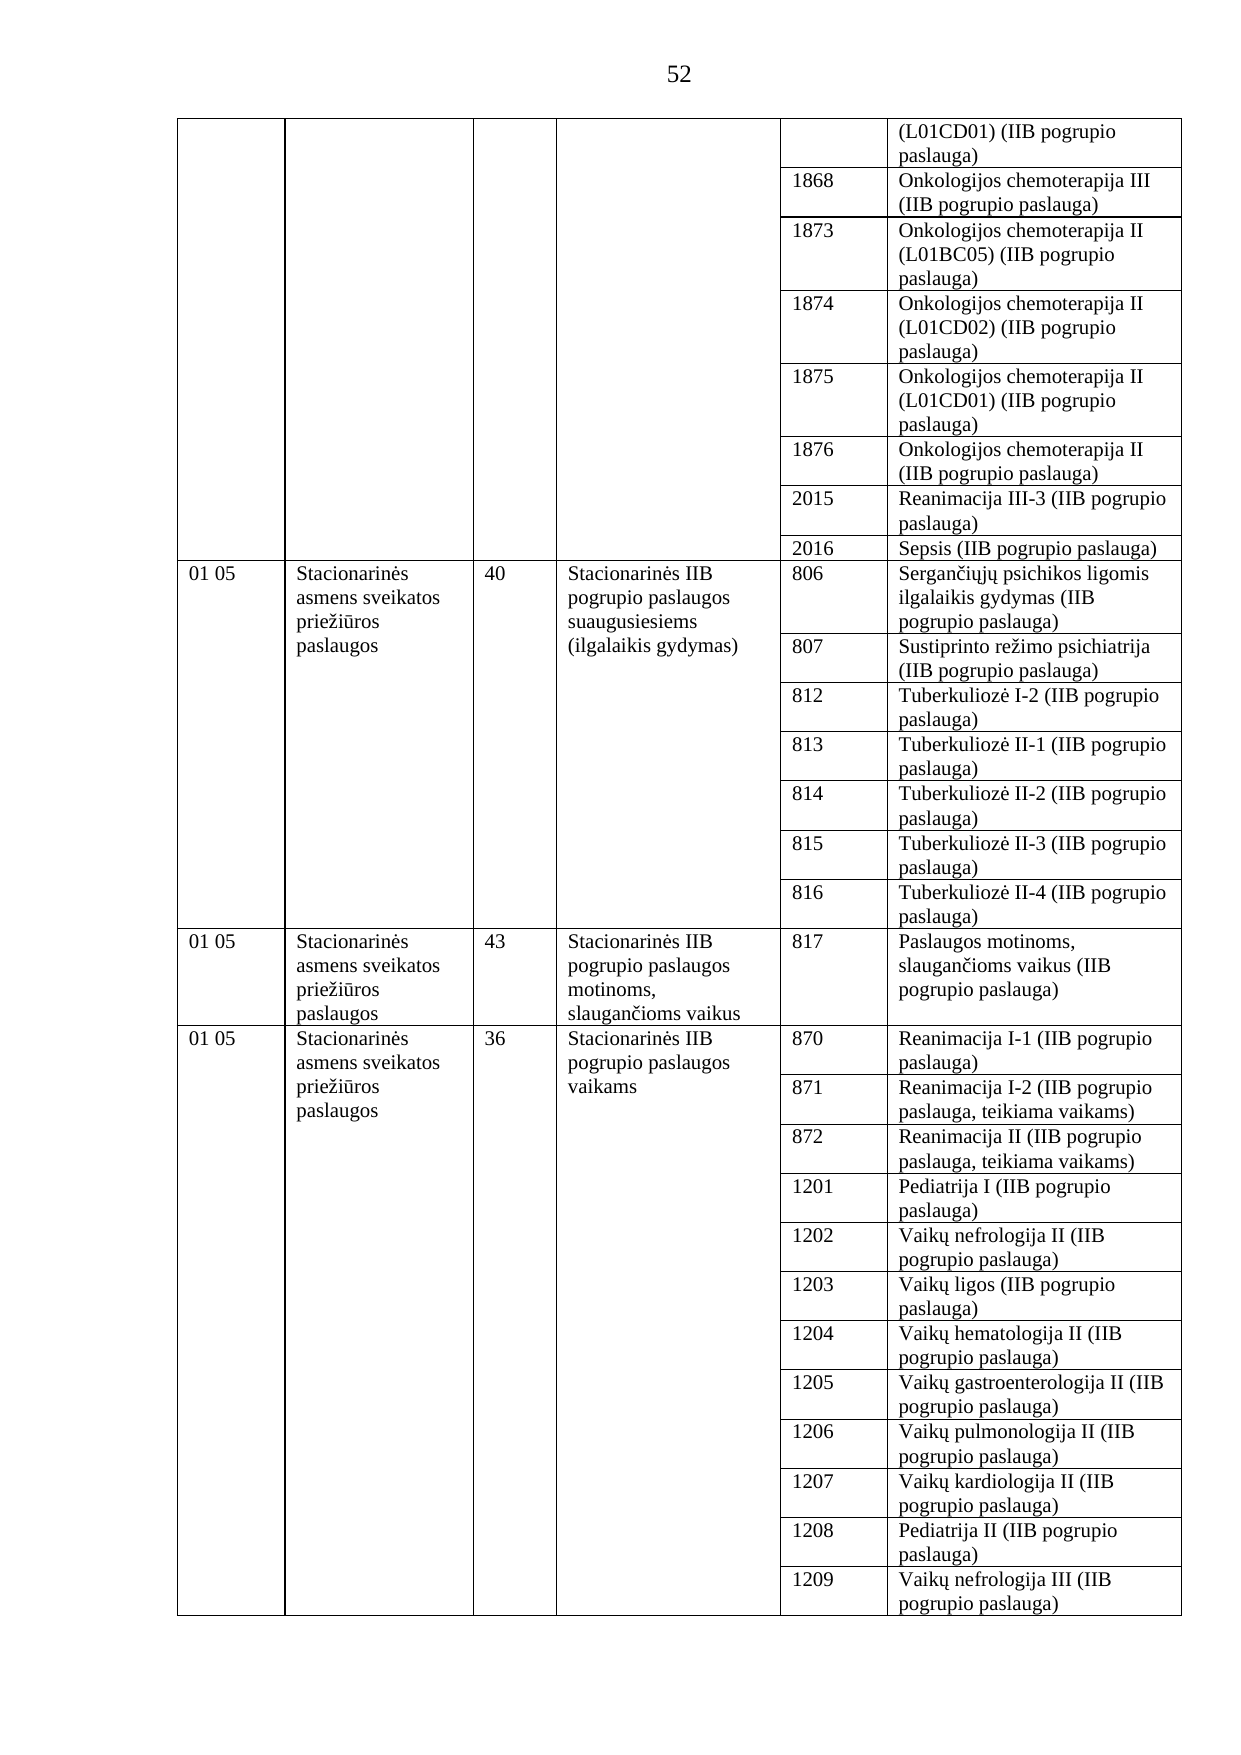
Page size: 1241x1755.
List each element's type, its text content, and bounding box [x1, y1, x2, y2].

table_cell [286, 119, 473, 559]
table_cell 872 [781, 1125, 887, 1173]
table_cell 1204 [781, 1321, 887, 1369]
table_cell 812 [781, 683, 887, 731]
table_cell 1201 [781, 1174, 887, 1222]
table_cell Onkologijos chemoterapija II (L01CD02) (IIB pogrupio paslauga) [888, 291, 1181, 363]
table_cell Tuberkuliozė I-2 (IIB pogrupio paslauga) [888, 683, 1181, 731]
table_cell [178, 119, 284, 559]
table_cell [781, 119, 887, 167]
table_cell Vaikų ligos (IIB pogrupio paslauga) [888, 1272, 1181, 1320]
table_cell 1874 [781, 291, 887, 363]
table_cell Tuberkuliozė II-2 (IIB pogrupio paslauga) [888, 781, 1181, 829]
table_cell Paslaugos motinoms, slaugančioms vaikus (IIB pogrupio paslauga) [888, 929, 1181, 1025]
table_cell 01 05 [178, 1026, 284, 1615]
table_cell 36 [474, 1026, 556, 1615]
table_cell 816 [781, 880, 887, 928]
table_cell 40 [474, 561, 556, 928]
table_cell 1208 [781, 1518, 887, 1566]
table_cell 2015 [781, 486, 887, 534]
table_cell Stacionarinės asmens sveikatos priežiūros paslaugos [286, 929, 473, 1025]
table_cell 1876 [781, 437, 887, 485]
table_cell 1875 [781, 364, 887, 436]
table_cell 870 [781, 1026, 887, 1074]
table_cell Pediatrija I (IIB pogrupio paslauga) [888, 1174, 1181, 1222]
table_cell Reanimacija I-1 (IIB pogrupio paslauga) [888, 1026, 1181, 1074]
table_cell Stacionarinės IIB pogrupio paslaugos vaikams [557, 1026, 780, 1615]
table_cell 2016 [781, 536, 887, 559]
table_cell 813 [781, 732, 887, 780]
table_cell 1202 [781, 1223, 887, 1271]
table_cell Onkologijos chemoterapija II (L01CD01) (IIB pogrupio paslauga) [888, 364, 1181, 436]
table_cell 817 [781, 929, 887, 1025]
table_cell 1873 [781, 218, 887, 290]
table_cell 807 [781, 634, 887, 682]
table_cell Sustiprinto režimo psichiatrija (IIB pogrupio paslauga) [888, 634, 1181, 682]
table_cell Reanimacija I-2 (IIB pogrupio paslauga, teikiama vaikams) [888, 1075, 1181, 1123]
table_cell Sergančiųjų psichikos ligomis ilgalaikis gydymas (IIB pogrupio paslauga) [888, 561, 1181, 633]
table_cell 01 05 [178, 929, 284, 1025]
table_cell 01 05 [178, 561, 284, 928]
table_cell 1206 [781, 1420, 887, 1468]
table_cell Reanimacija III-3 (IIB pogrupio paslauga) [888, 486, 1181, 534]
table_cell 1205 [781, 1370, 887, 1418]
table_cell [474, 119, 556, 559]
table_cell Sepsis (IIB pogrupio paslauga) [888, 536, 1181, 559]
table_cell 1207 [781, 1469, 887, 1517]
table_cell Vaikų hematologija II (IIB pogrupio paslauga) [888, 1321, 1181, 1369]
table_cell Stacionarinės asmens sveikatos priežiūros paslaugos [286, 561, 473, 928]
table_cell Stacionarinės IIB pogrupio paslaugos motinoms, slaugančioms vaikus [557, 929, 780, 1025]
table_cell Vaikų nefrologija III (IIB pogrupio paslauga) [888, 1567, 1181, 1615]
table_cell Tuberkuliozė II-1 (IIB pogrupio paslauga) [888, 732, 1181, 780]
table_cell Pediatrija II (IIB pogrupio paslauga) [888, 1518, 1181, 1566]
table_cell Stacionarinės IIB pogrupio paslaugos suaugusiesiems (ilgalaikis gydymas) [557, 561, 780, 928]
table_cell (L01CD01) (IIB pogrupio paslauga) [888, 119, 1181, 167]
table_cell Vaikų nefrologija II (IIB pogrupio paslauga) [888, 1223, 1181, 1271]
table_cell Vaikų pulmonologija II (IIB pogrupio paslauga) [888, 1420, 1181, 1468]
table_cell Onkologijos chemoterapija III (IIB pogrupio paslauga) [888, 168, 1181, 216]
table_cell Vaikų kardiologija II (IIB pogrupio paslauga) [888, 1469, 1181, 1517]
table_cell 814 [781, 781, 887, 829]
table_cell Tuberkuliozė II-3 (IIB pogrupio paslauga) [888, 831, 1181, 879]
table_cell Tuberkuliozė II-4 (IIB pogrupio paslauga) [888, 880, 1181, 928]
table_cell 871 [781, 1075, 887, 1123]
table_cell 43 [474, 929, 556, 1025]
table_cell Reanimacija II (IIB pogrupio paslauga, teikiama vaikams) [888, 1125, 1181, 1173]
table_cell Onkologijos chemoterapija II (IIB pogrupio paslauga) [888, 437, 1181, 485]
table_cell 1868 [781, 168, 887, 216]
table_cell [557, 119, 780, 559]
table_cell Vaikų gastroenterologija II (IIB pogrupio paslauga) [888, 1370, 1181, 1418]
table_cell Onkologijos chemoterapija II (L01BC05) (IIB pogrupio paslauga) [888, 218, 1181, 290]
table_cell 815 [781, 831, 887, 879]
table_cell 1203 [781, 1272, 887, 1320]
table_cell 1209 [781, 1567, 887, 1615]
table_cell 806 [781, 561, 887, 633]
table_cell Stacionarinės asmens sveikatos priežiūros paslaugos [286, 1026, 473, 1615]
